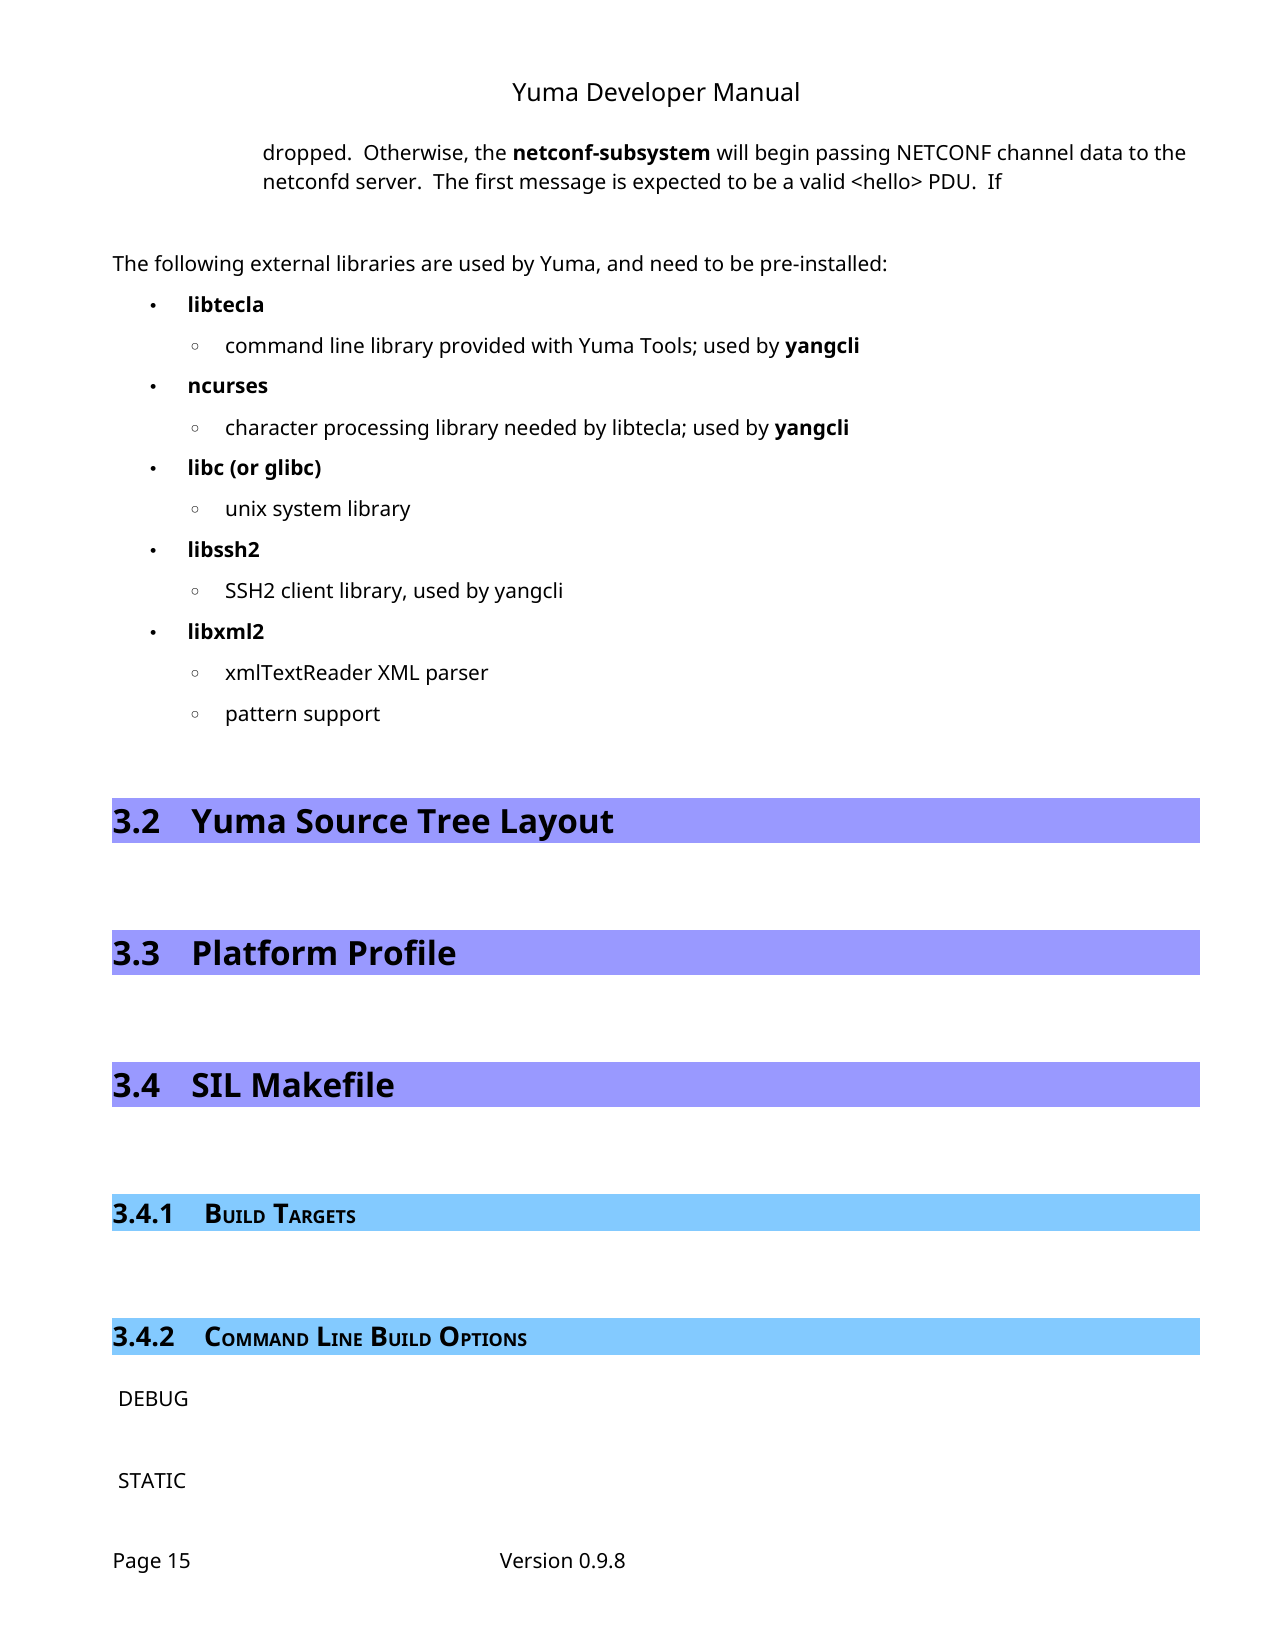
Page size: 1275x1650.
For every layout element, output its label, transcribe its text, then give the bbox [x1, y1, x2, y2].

subtitle Yuma Source Tree Layout [112, 798, 1200, 843]
text DEBUG [112, 1384, 1200, 1412]
list xmlTextReader XML parser [187, 658, 1200, 687]
list command line library provided with Yuma Tools; used by yangcli [187, 331, 1200, 359]
list libtecla [150, 290, 1200, 318]
subtitle SIL Makefile [112, 1062, 1200, 1107]
list dropped. Otherwise, the netconf-subsystem will begin passing NETCONF channel data to the netconfd server. The first message is expected to be a valid <hello> PDU. If [225, 138, 1200, 195]
text STATIC [112, 1466, 1200, 1494]
subtitle Command Line Build Options [112, 1318, 1200, 1355]
list pattern support [187, 699, 1200, 728]
subtitle Platform Profile [112, 930, 1200, 975]
text The following external libraries are used by Yuma, and need to be pre-installed: [112, 249, 1200, 277]
list unix system library [187, 494, 1200, 523]
list ncurses [150, 372, 1200, 400]
subtitle Build Targets [112, 1194, 1200, 1231]
list character processing library needed by libtecla; used by yangcli [187, 413, 1200, 441]
list libxml2 [150, 617, 1200, 646]
list SSH2 client library, used by yangcli [187, 576, 1200, 605]
list libssh2 [150, 535, 1200, 564]
list libc (or glibc) [150, 453, 1200, 482]
